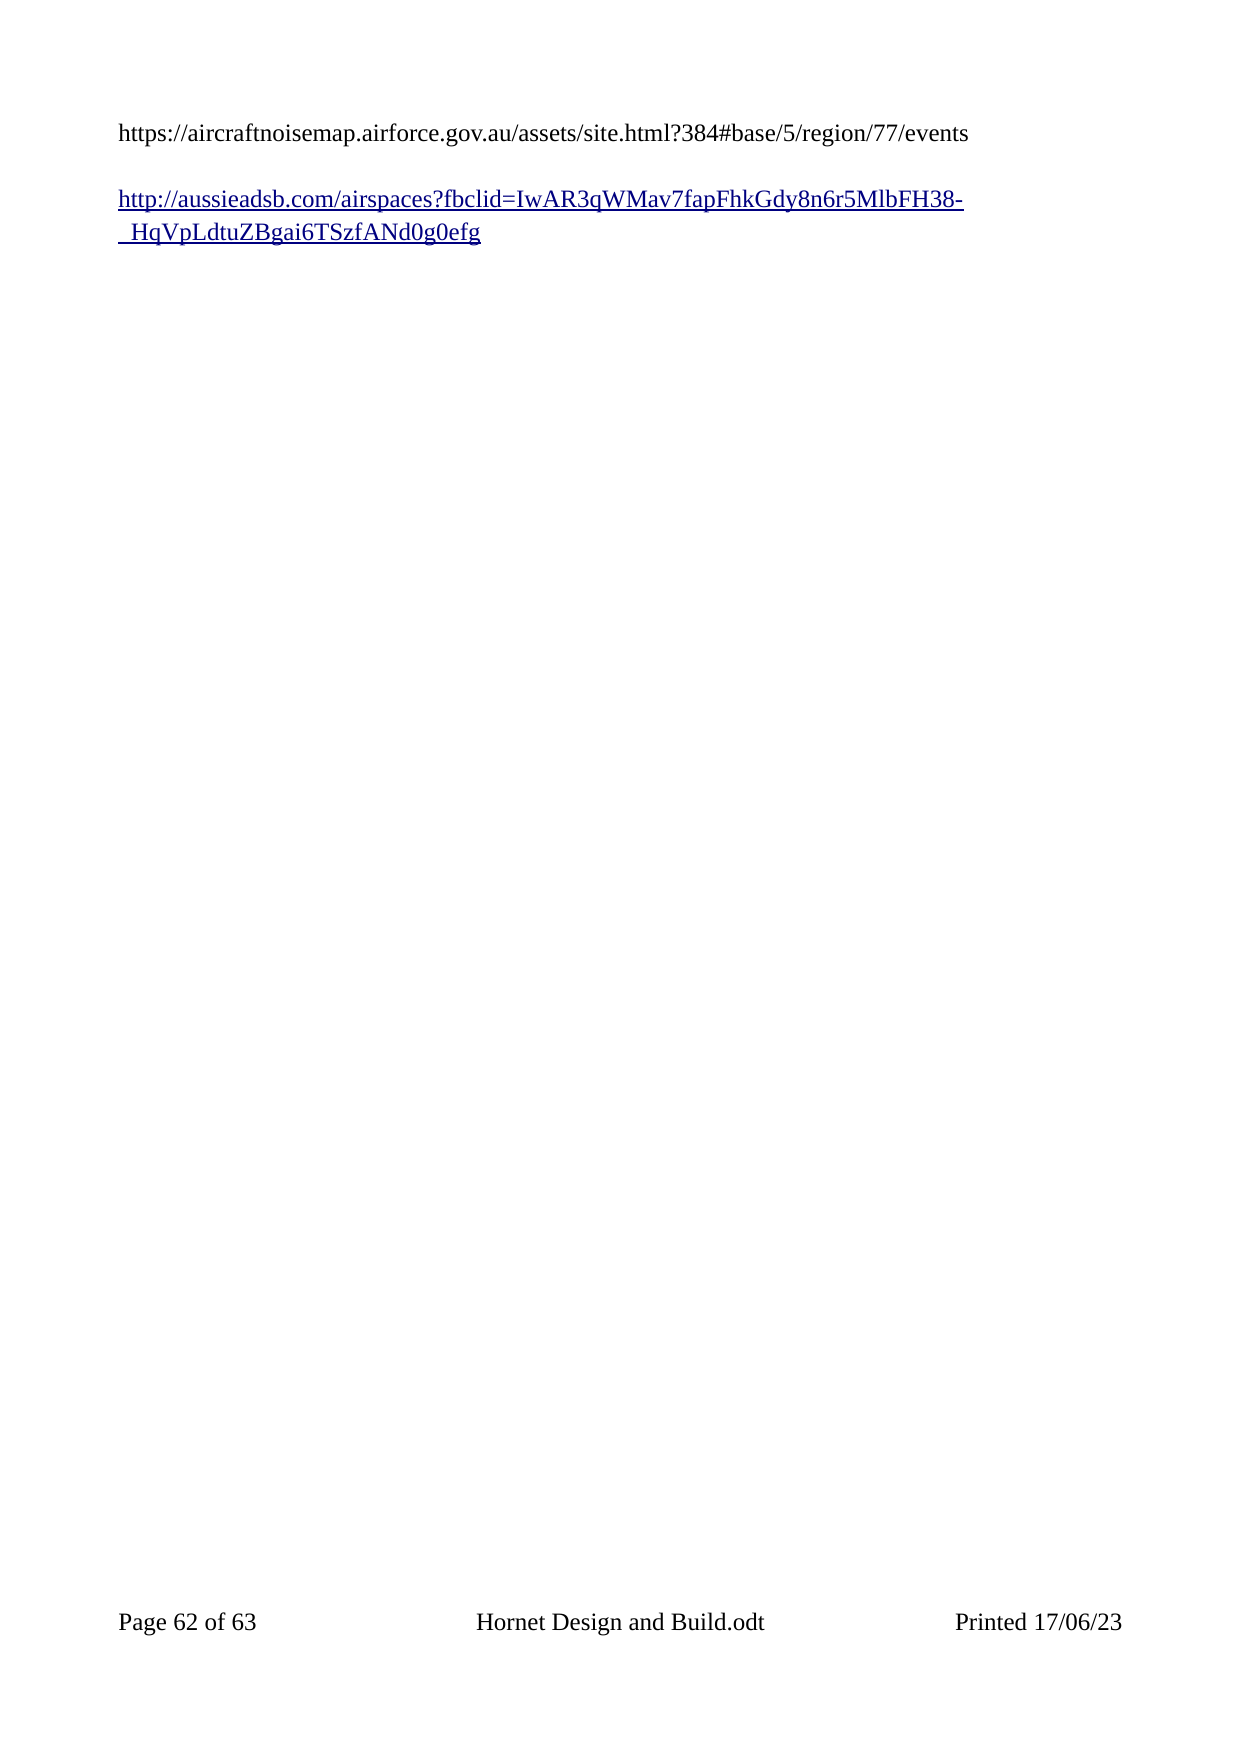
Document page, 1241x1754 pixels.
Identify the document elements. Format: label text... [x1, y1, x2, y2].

text http://aussieadsb.com/airspaces?fbclid=IwAR3qWMav7fapFhkGdy8n6r5MlbFH38-_HqVpLdtuZBgai6TSzfANd0g0efg [118, 184, 1122, 246]
text https://aircraftnoisemap.airforce.gov.au/assets/site.html?384#base/5/region/77/events [118, 118, 1122, 147]
